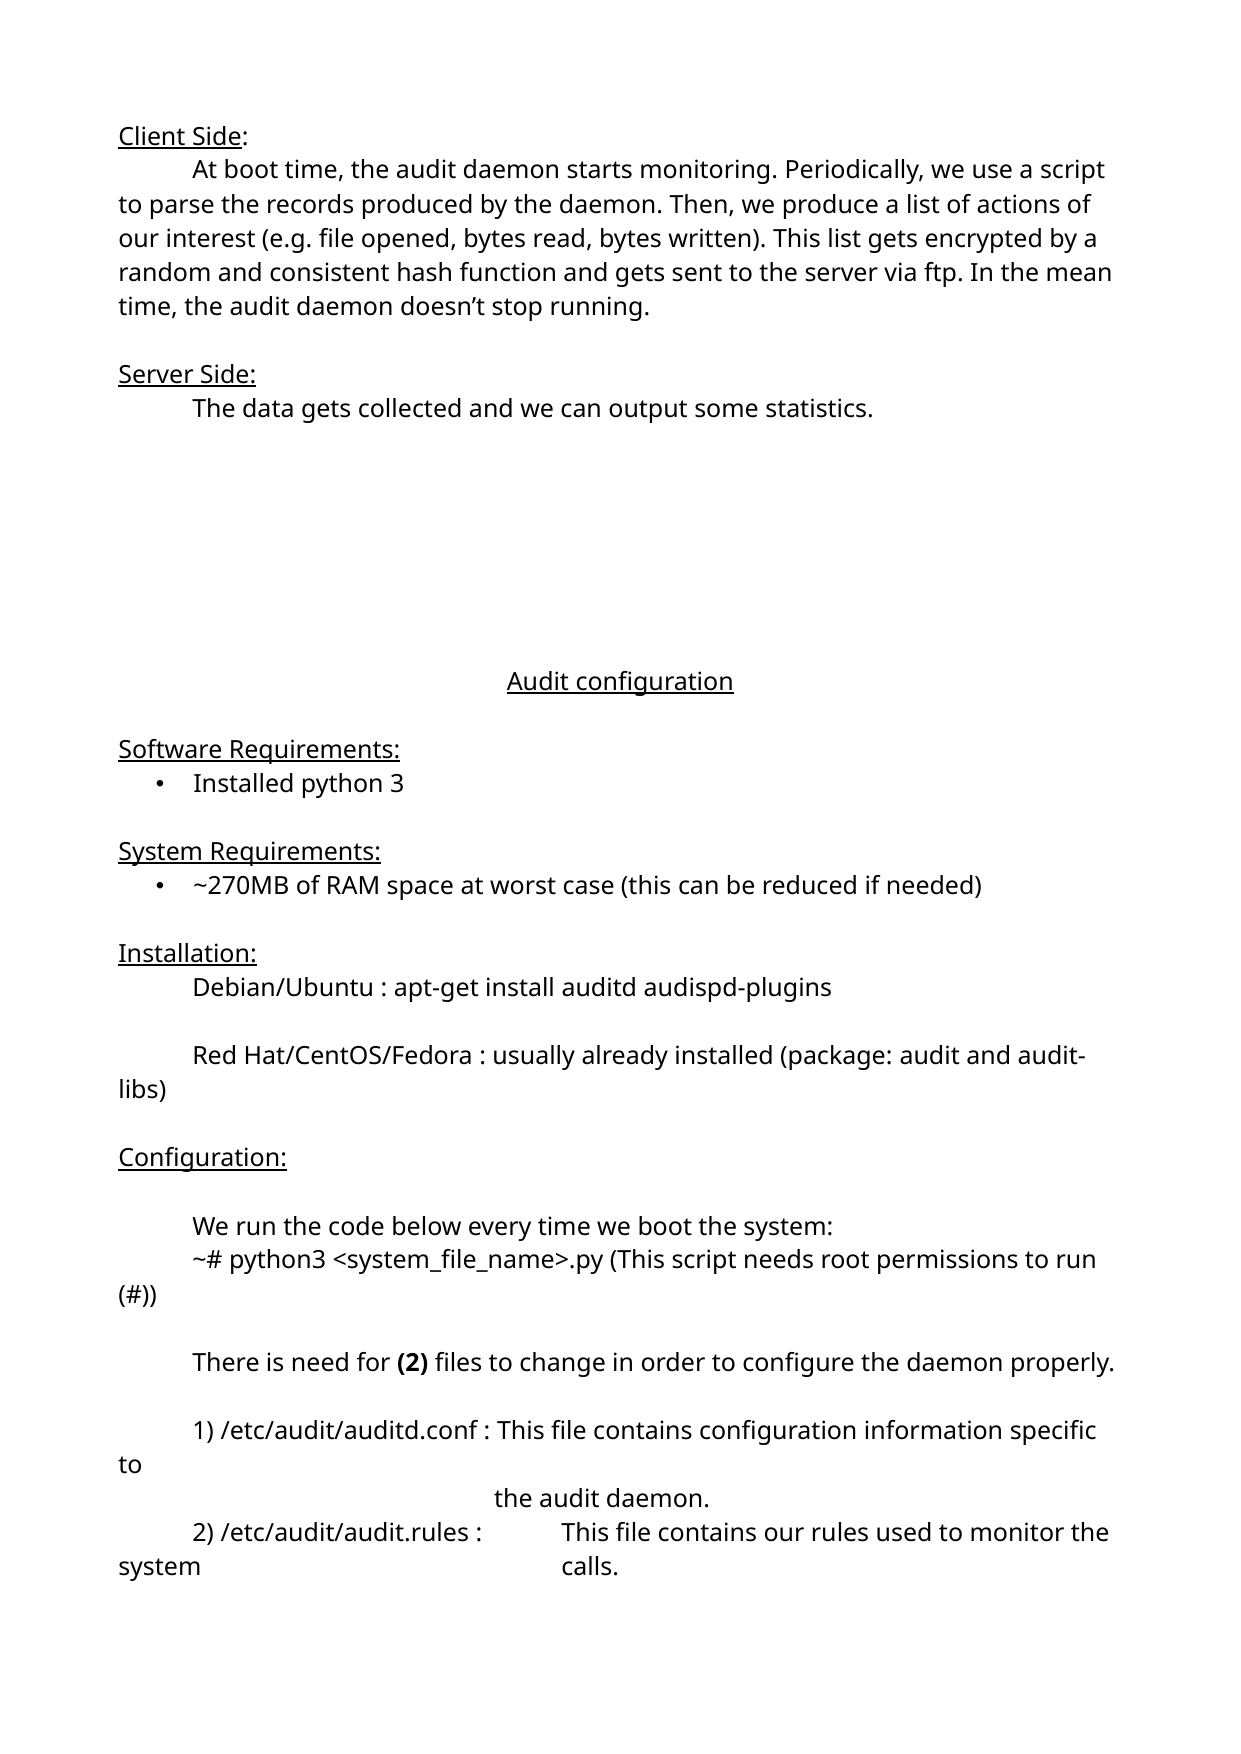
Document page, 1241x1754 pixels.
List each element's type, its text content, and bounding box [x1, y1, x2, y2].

text the audit daemon. [118, 1481, 1122, 1515]
text Debian/Ubuntu : apt-get install auditd audispd-plugins [118, 970, 1122, 1004]
text There is need for (2) files to change in order to configure the daemon properly. [118, 1344, 1122, 1378]
text Server Side: [118, 357, 1122, 391]
text Configuration: [118, 1140, 1122, 1174]
text At boot time, the audit daemon starts monitoring. Periodically, we use a script to parse the records produced by the daemon. Then, we produce a list of actions of our interest (e.g. file opened, bytes read, bytes written). This list gets encrypted by a random and consistent hash function and gets sent to the server via ftp. In the mean time, the audit daemon doesn’t stop running. [118, 152, 1122, 322]
text 1) /etc/audit/auditd.conf : This file contains configuration information specific to [118, 1412, 1122, 1481]
text Software Requirements: [118, 731, 1122, 765]
text 2) /etc/audit/audit.rules : This file contains our rules used to monitor the system calls. [118, 1515, 1122, 1583]
text Installation: [118, 936, 1122, 970]
text Client Side: [118, 118, 1122, 152]
text We run the code below every time we boot the system: [118, 1208, 1122, 1242]
text ~# python3 <system_file_name>.py (This script needs root permissions to run (#)) [118, 1242, 1122, 1310]
list Installed python 3 [156, 765, 1122, 799]
text Red Hat/CentOS/Fedora : usually already installed (package: audit and audit-libs) [118, 1038, 1122, 1106]
text System Requirements: [118, 833, 1122, 867]
text The data gets collected and we can output some statistics. [118, 391, 1122, 425]
list ~270MB of RAM space at worst case (this can be reduced if needed) [156, 867, 1122, 902]
text Audit configuration [118, 663, 1122, 697]
